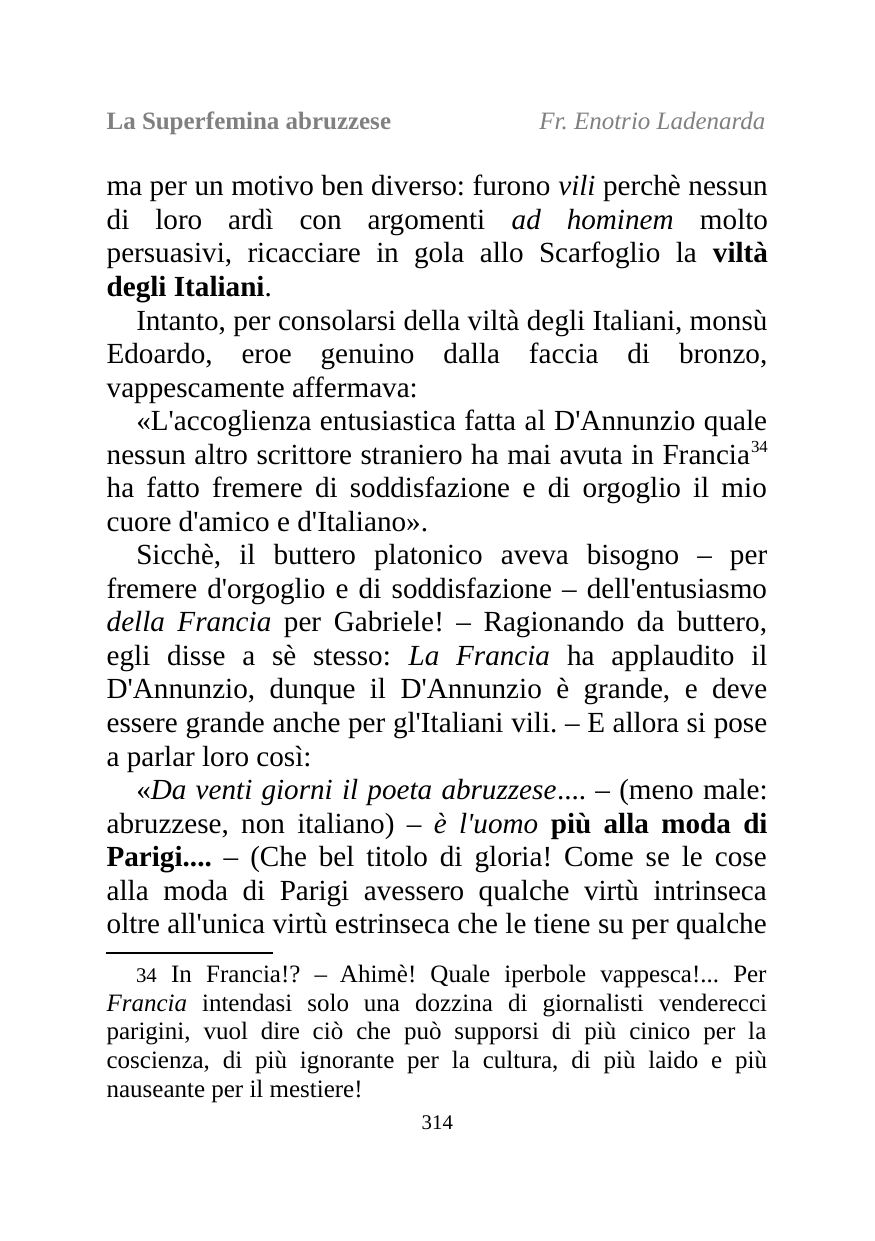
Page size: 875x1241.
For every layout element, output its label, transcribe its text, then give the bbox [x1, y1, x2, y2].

text ma per un motivo ben diverso: furono vili perchè nessun di loro ardì con argomenti ad hominem molto persuasivi, ricacciare in gola allo Scarfoglio la viltà degli Italiani. [106, 168, 768, 303]
text Intanto, per consolarsi della viltà degli Italiani, monsù Edoardo, eroe genuino dalla faccia di bronzo, vappescamente affermava: [106, 303, 768, 403]
text «Da venti giorni il poeta abruzzese.... – (meno male: abruzzese, non italiano) – è l'uomo più alla moda di Parigi.... – (Che bel titolo di gloria! Come se le cose alla moda di Parigi avessero qualche virtù intrinseca oltre all'unica virtù estrinseca che le tiene su per qualche [106, 772, 768, 940]
text Sicchè, il buttero platonico aveva bisogno – per fremere d'orgoglio e di soddisfazione – dell'entusiasmo della Francia per Gabriele! – Ragionando da buttero, egli disse a sè stesso: La Francia ha applaudito il D'Annunzio, dunque il D'Annunzio è grande, e deve essere grande anche per gl'Italiani vili. – E allora si pose a parlar loro così: [106, 537, 768, 772]
text In Francia!? – Ahimè! Quale iperbole vappesca!... Per Francia intendasi solo una dozzina di giornalisti venderecci parigini, vuol dire ciò che può supporsi di più cinico per la coscienza, di più ignorante per la cultura, di più laido e più nauseante per il mestiere! [106, 959, 768, 1103]
text «L'accoglienza entusiastica fatta al D'Annunzio quale nessun altro scrittore straniero ha mai avuta in Francia ha fatto fremere di soddisfazione e di orgoglio il mio cuore d'amico e d'Italiano». [106, 403, 768, 537]
